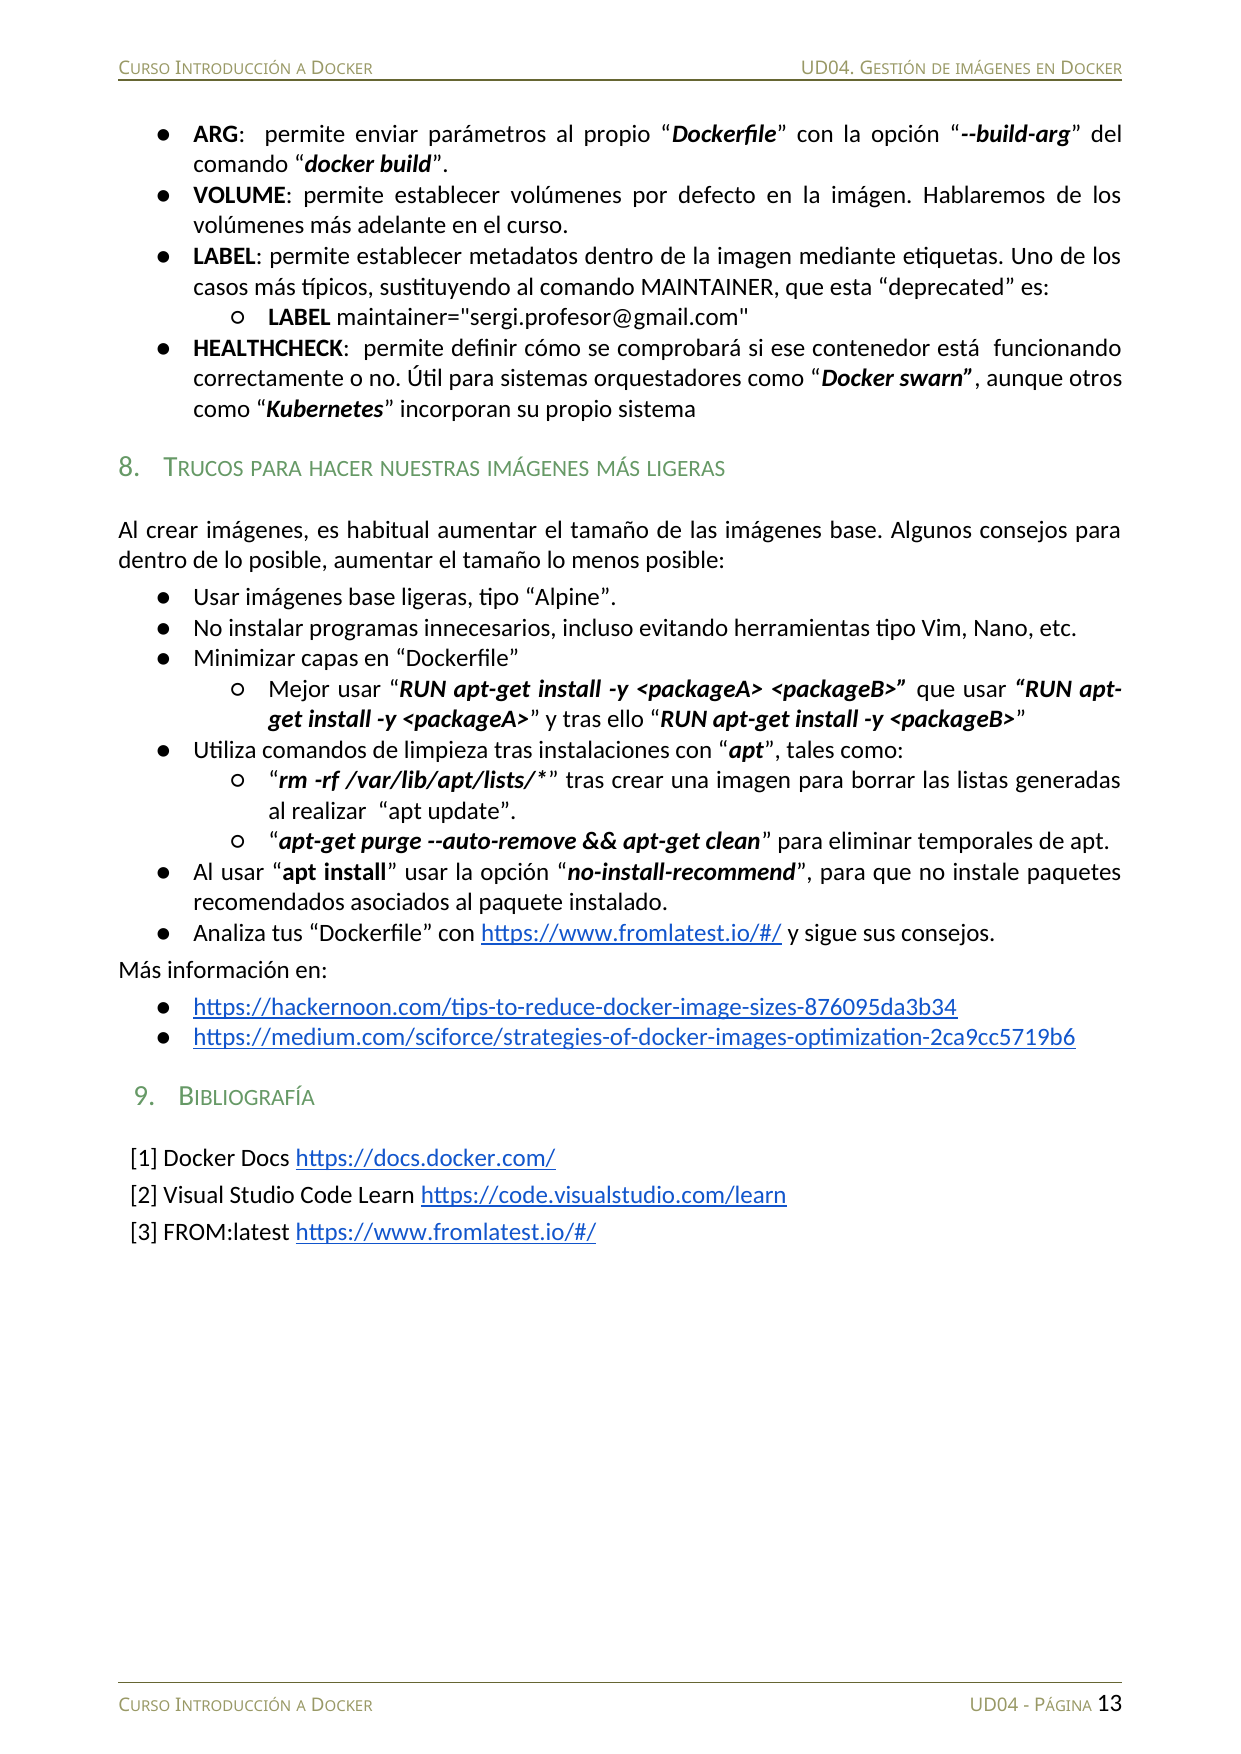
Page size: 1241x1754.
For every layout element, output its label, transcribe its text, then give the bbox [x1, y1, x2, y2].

text Más información en: [118, 954, 1122, 984]
list Analiza tus “Dockerfile” con https://www.fromlatest.io/#/ y sigue sus consejos. [156, 917, 1122, 947]
list Mejor usar “RUN apt-get install -y <packageA> <packageB>” que usar “RUN apt-get install -y <packageA>” y tras ello “RUN apt-get install -y <packageB>” [231, 673, 1122, 734]
list https://hackernoon.com/tips-to-reduce-docker-image-sizes-876095da3b34 [156, 991, 1122, 1021]
list Usar imágenes base ligeras, tipo “Alpine”. [156, 581, 1122, 612]
list Al usar “apt install” usar la opción “no-install-recommend”, para que no instale paquetes recomendados asociados al paquete instalado. [156, 856, 1122, 917]
list LABEL: permite establecer metadatos dentro de la imagen mediante etiquetas. Uno de los casos más típicos, sustituyendo al comando MAINTAINER, que esta “deprecated” es: [156, 240, 1122, 301]
list LABEL maintainer="sergi.profesor@gmail.com" [231, 301, 1122, 332]
list “apt-get purge --auto-remove && apt-get clean” para eliminar temporales de apt. [231, 825, 1122, 856]
text Al crear imágenes, es habitual aumentar el tamaño de las imágenes base. Algunos consejos para dentro de lo posible, aumentar el tamaño lo menos posible: [118, 514, 1122, 575]
list ARG: permite enviar parámetros al propio “Dockerfile” con la opción “--build-arg” del comando “docker build”. [156, 118, 1122, 179]
subtitle Trucos para hacer nuestras imágenes más ligeras [118, 448, 1122, 484]
text [3] FROM:latest https://www.fromlatest.io/#/ [118, 1216, 1122, 1247]
list Minimizar capas en “Dockerfile” [156, 642, 1122, 673]
list HEALTHCHECK: permite definir cómo se comprobará si ese contenedor está funcionando correctamente o no. Útil para sistemas orquestadores como “Docker swarn”, aunque otros como “Kubernetes” incorporan su propio sistema [156, 332, 1122, 423]
list https://medium.com/sciforce/strategies-of-docker-images-optimization-2ca9cc5719b6 [156, 1021, 1122, 1052]
list No instalar programas innecesarios, incluso evitando herramientas tipo Vim, Nano, etc. [156, 612, 1122, 642]
list VOLUME: permite establecer volúmenes por defecto en la imágen. Hablaremos de los volúmenes más adelante en el curso. [156, 179, 1122, 240]
text [1] Docker Docs https://docs.docker.com/ [118, 1142, 1122, 1173]
subtitle Bibliografía [133, 1077, 1122, 1112]
list “rm -rf /var/lib/apt/lists/*” tras crear una imagen para borrar las listas generadas al realizar “apt update”. [231, 764, 1122, 825]
text [2] Visual Studio Code Learn https://code.visualstudio.com/learn [118, 1179, 1122, 1210]
list Utiliza comandos de limpieza tras instalaciones con “apt”, tales como: [156, 734, 1122, 764]
